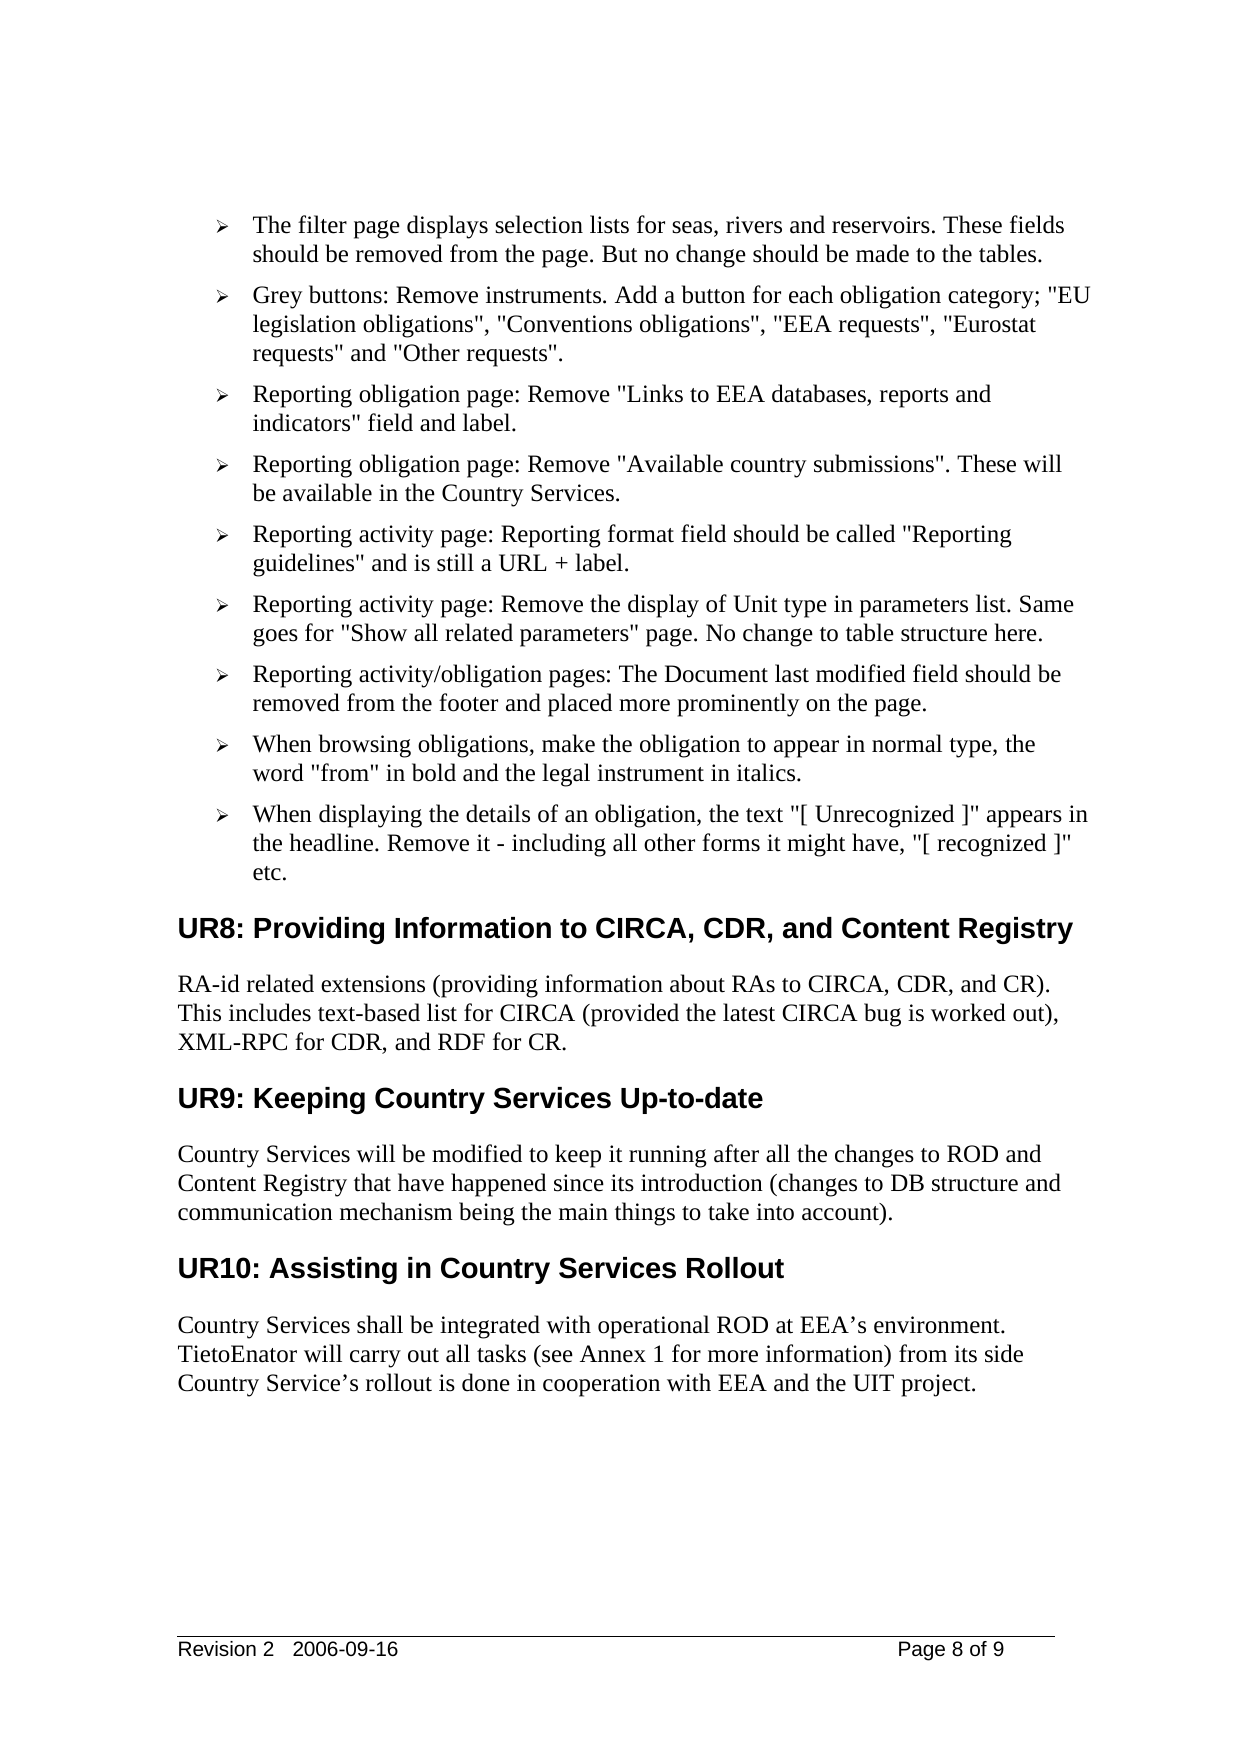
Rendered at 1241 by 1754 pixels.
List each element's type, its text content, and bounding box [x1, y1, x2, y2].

list When displaying the details of an obligation, the text "[ Unrecognized ]" appears in the headline. Remove it - including all other forms it might have, "[ recognized ]" etc. [215, 798, 1092, 886]
subtitle UR10: Assisting in Country Services Rollout [177, 1251, 1092, 1285]
list Reporting obligation page: Remove "Available country submissions". These will be available in the Country Services. [215, 449, 1092, 507]
list When browsing obligations, make the obligation to appear in normal type, the word "from" in bold and the legal instrument in italics. [215, 729, 1092, 787]
text Country Services shall be integrated with operational ROD at EEA’s environment. TietoEnator will carry out all tasks (see Annex 1 for more information) from its side Country Service’s rollout is done in cooperation with EEA and the UIT project. [177, 1309, 1092, 1397]
list Reporting activity page: Remove the display of Unit type in parameters list. Same goes for "Show all related parameters" page. No change to table structure here. [215, 589, 1092, 647]
list The filter page displays selection lists for seas, rivers and reservoirs. These fields should be removed from the page. But no change should be made to the tables. [215, 210, 1092, 268]
subtitle UR9: Keeping Country Services Up-to-date [177, 1081, 1092, 1114]
list Grey buttons: Remove instruments. Add a button for each obligation category; "EU legislation obligations", "Conventions obligations", "EEA requests", "Eurostat requests" and "Other requests". [215, 280, 1092, 367]
text RA-id related extensions (providing information about RAs to CIRCA, CDR, and CR). This includes text-based list for CIRCA (provided the latest CIRCA bug is worked out), XML-RPC for CDR, and RDF for CR. [177, 969, 1092, 1056]
list Reporting activity/obligation pages: The Document last modified field should be removed from the footer and placed more prominently on the page. [215, 659, 1092, 717]
subtitle UR8: Providing Information to CIRCA, CDR, and Content Registry [177, 911, 1092, 944]
list Reporting obligation page: Remove "Links to EEA databases, reports and indicators" field and label. [215, 379, 1092, 437]
list Reporting activity page: Reporting format field should be called "Reporting guidelines" and is still a URL + label. [215, 519, 1092, 577]
text Country Services will be modified to keep it running after all the changes to ROD and Content Registry that have happened since its introduction (changes to DB structure and communication mechanism being the main things to take into account). [177, 1139, 1092, 1226]
